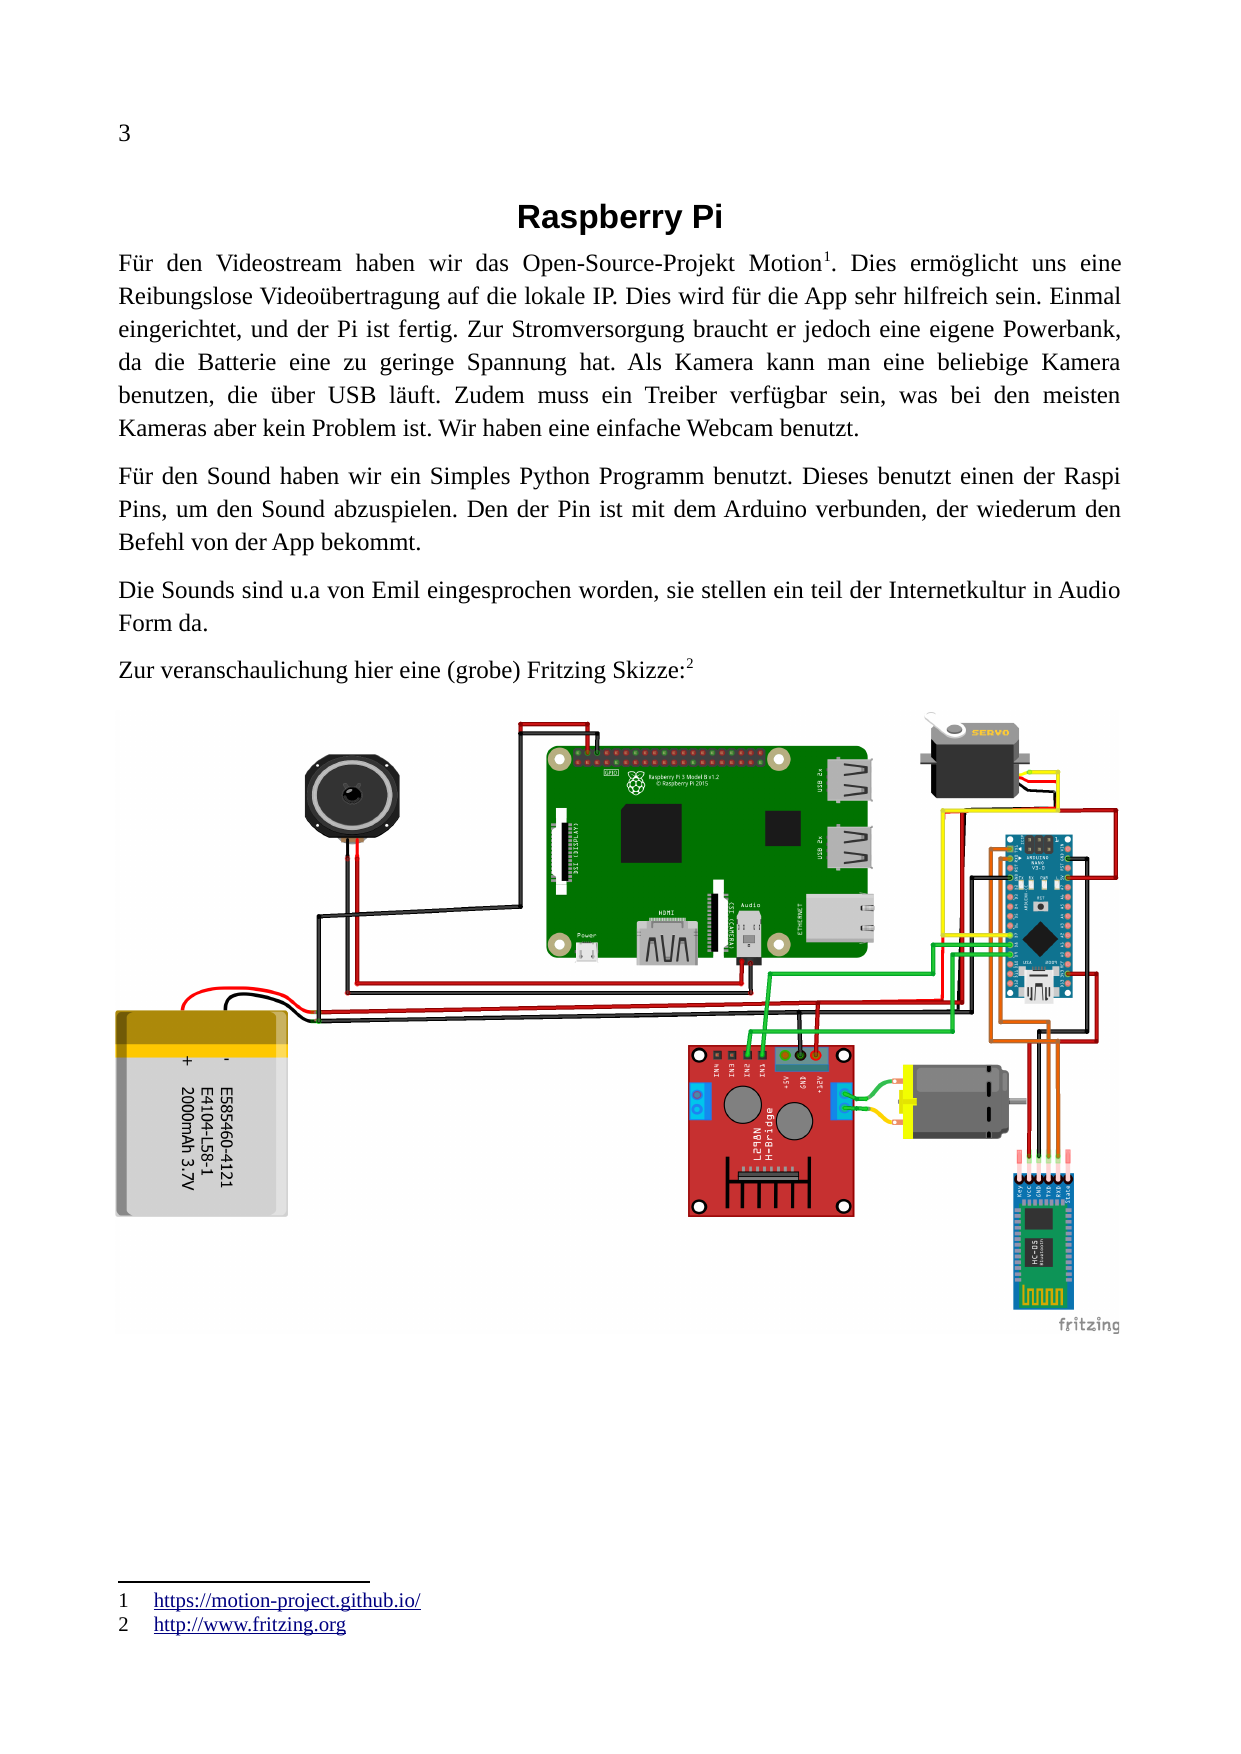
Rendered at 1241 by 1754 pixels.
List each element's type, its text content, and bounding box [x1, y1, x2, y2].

picture [115, 710, 1120, 1334]
text Für den Videostream haben wir das Open-Source-Projekt Motion. Dies ermöglicht uns eine Reibungslose Videoübertragung auf die lokale IP. Dies wird für die App sehr hilfreich sein. Einmal eingerichtet, und der Pi ist fertig. Zur Stromversorgung braucht er jedoch eine eigene Powerbank, da die Batterie eine zu geringe Spannung hat. Als Kamera kann man eine beliebige Kamera benutzen, die über USB läuft. Zudem muss ein Treiber verfügbar sein, was bei den meisten Kameras aber kein Problem ist. Wir haben eine einfache Webcam benutzt. [118, 248, 1122, 442]
text https://motion-project.github.io/ [118, 1588, 1122, 1612]
text Zur veranschaulichung hier eine (grobe) Fritzing Skizze: [118, 655, 1122, 684]
text http://www.fritzing.org [118, 1612, 1122, 1636]
text Für den Sound haben wir ein Simples Python Programm benutzt. Dieses benutzt einen der Raspi Pins, um den Sound abzuspielen. Den der Pin ist mit dem Arduino verbunden, der wiederum den Befehl von der App bekommt. [118, 461, 1122, 556]
text Die Sounds sind u.a von Emil eingesprochen worden, sie stellen ein teil der Internetkultur in Audio Form da. [118, 575, 1122, 636]
subtitle Raspberry Pi [118, 197, 1122, 236]
